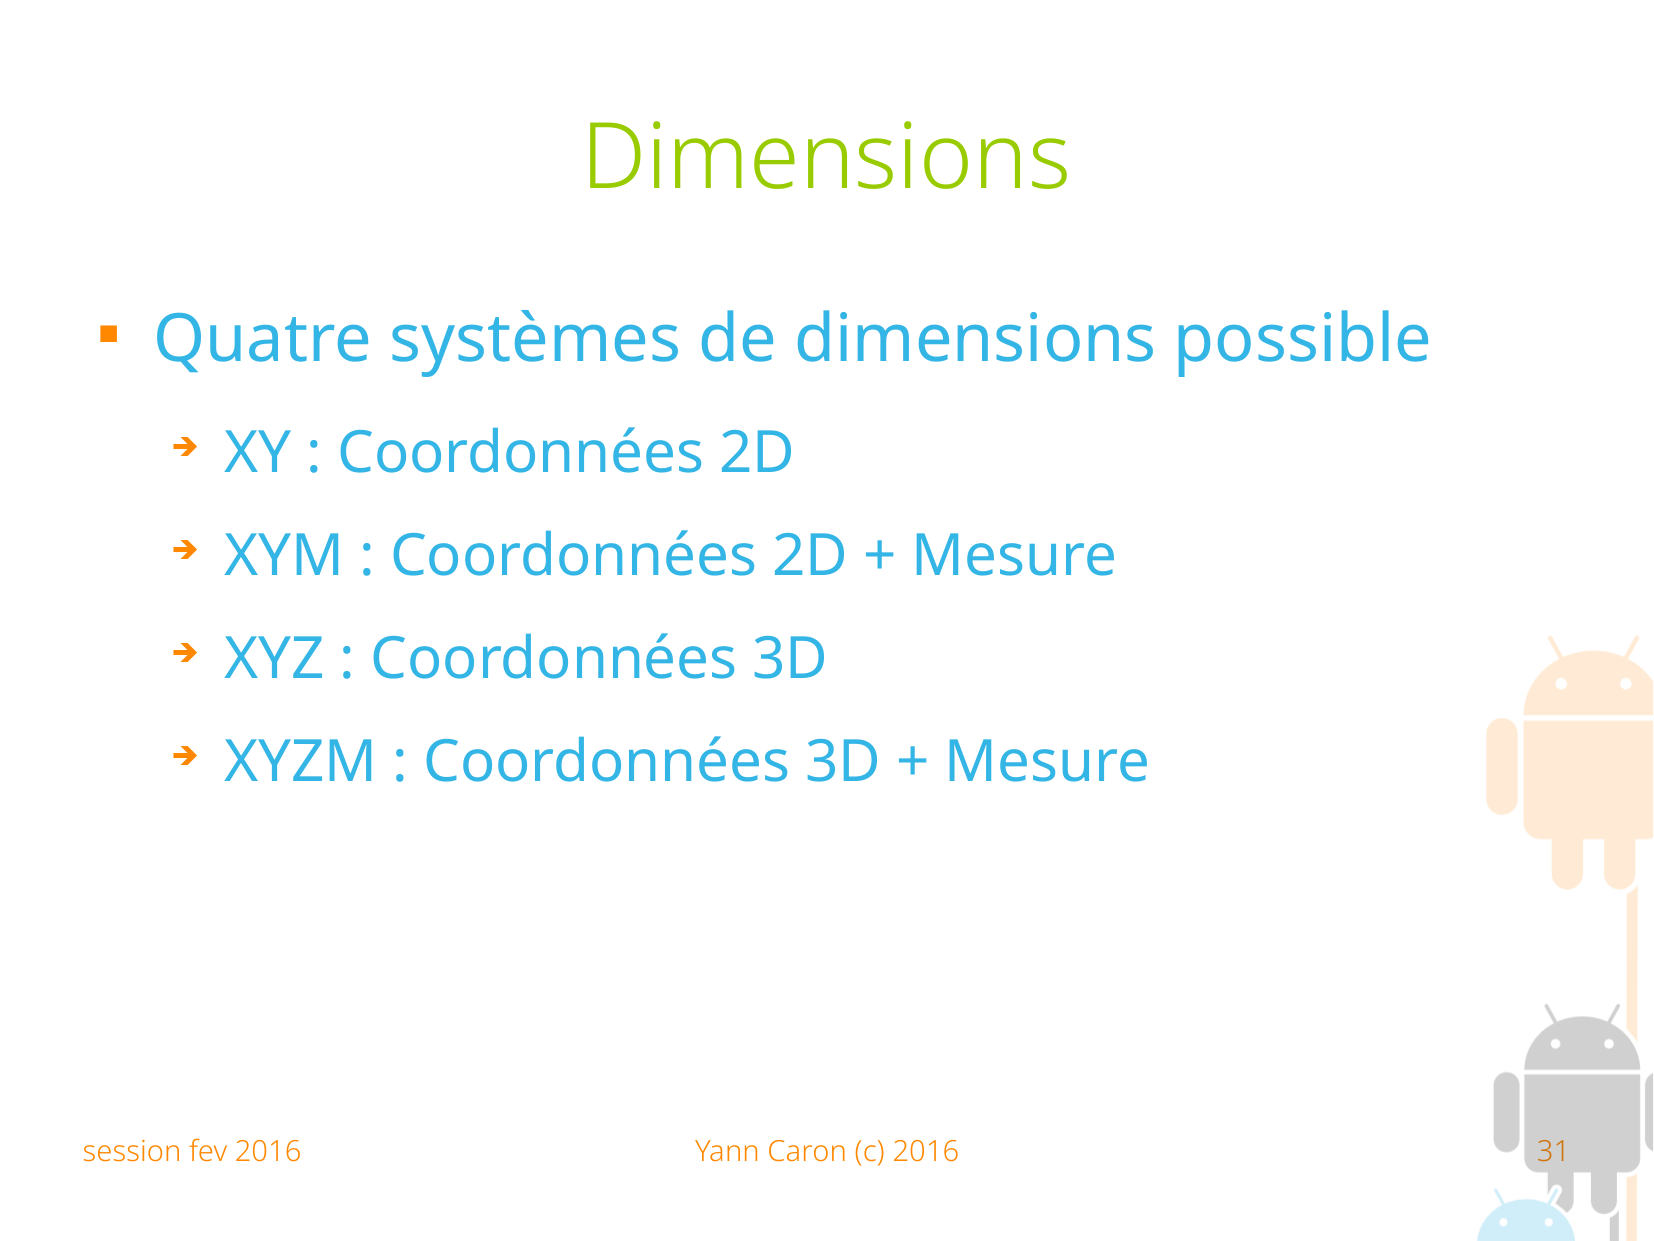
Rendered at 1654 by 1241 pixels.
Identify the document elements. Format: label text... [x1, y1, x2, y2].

list Quatre systèmes de dimensions possible XY : Coordonnées 2D XYM : Coordonnées 2D + Mesure XYZ : Coordonnées 3D XYZM : Coordonnées 3D + Mesure [82, 290, 1571, 1010]
title Dimensions [82, 49, 1571, 257]
picture [240, 423, 1654, 1241]
